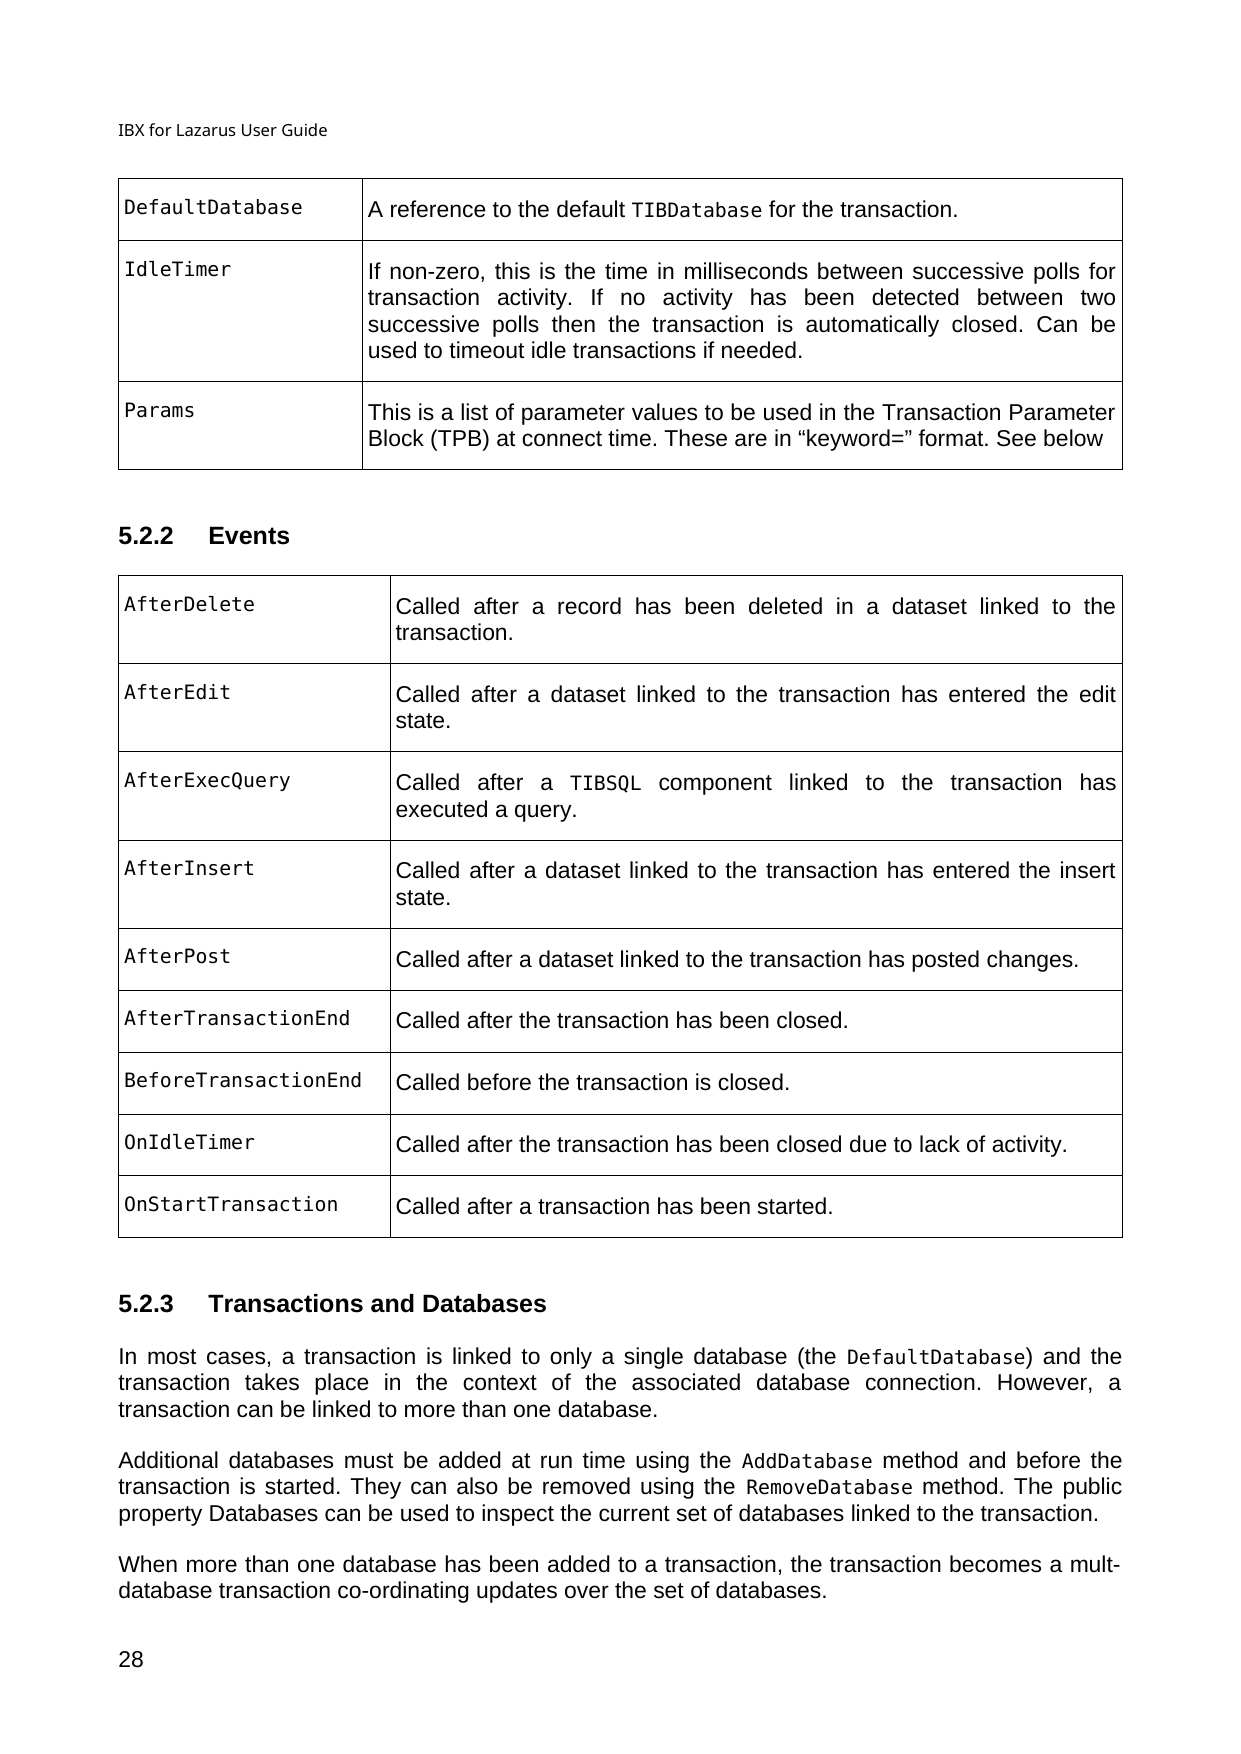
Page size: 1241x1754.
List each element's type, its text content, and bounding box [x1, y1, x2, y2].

table_cell Called after a dataset linked to the transaction has entered the insert state. [391, 841, 1122, 928]
table_cell Called before the transaction is closed. [391, 1053, 1122, 1113]
table_cell Called after the transaction has been closed. [391, 991, 1122, 1052]
table_cell Called after a dataset linked to the transaction has entered the edit state. [391, 664, 1122, 751]
text In most cases, a transaction is linked to only a single database (the DefaultDatabase) and the transaction takes place in the context of the associated database connection. However, a transaction can be linked to more than one database. [118, 1343, 1122, 1422]
table_cell OnStartTransaction [119, 1176, 390, 1237]
table_cell If non-zero, this is the time in milliseconds between successive polls for transaction activity. If no activity has been detected between two successive polls then the transaction is automatically closed. Can be used to timeout idle transactions if needed. [363, 241, 1122, 381]
table_cell IdleTimer [119, 241, 362, 381]
table_header AfterDelete [119, 576, 390, 663]
table_cell Called after a dataset linked to the transaction has posted changes. [391, 929, 1122, 990]
table_header Called after a record has been deleted in a dataset linked to the transaction. [391, 576, 1122, 663]
table_cell A reference to the default TIBDatabase for the transaction. [363, 179, 1122, 240]
table_cell DefaultDatabase [119, 179, 362, 240]
table_cell AfterExecQuery [119, 752, 390, 839]
table_cell Called after a transaction has been started. [391, 1176, 1122, 1237]
table_cell BeforeTransactionEnd [119, 1053, 390, 1113]
table_cell Params [119, 382, 362, 469]
table_cell Called after the transaction has been closed due to lack of activity. [391, 1115, 1122, 1175]
table_cell Called after a TIBSQL component linked to the transaction has executed a query. [391, 752, 1122, 839]
table_cell OnIdleTimer [119, 1115, 390, 1175]
text Additional databases must be added at run time using the AddDatabase method and before the transaction is started. They can also be removed using the RemoveDatabase method. The public property Databases can be used to inspect the current set of databases linked to the transaction. [118, 1447, 1122, 1526]
table_cell This is a list of parameter values to be used in the Transaction Parameter Block (TPB) at connect time. These are in “keyword=” format. See below [363, 382, 1122, 469]
text When more than one database has been added to a transaction, the transaction becomes a mult-database transaction co-ordinating updates over the set of databases. [118, 1551, 1122, 1604]
subtitle Transactions and Databases [118, 1289, 1122, 1317]
table_cell AfterPost [119, 929, 390, 990]
table_cell AfterEdit [119, 664, 390, 751]
table_cell AfterInsert [119, 841, 390, 928]
table_cell AfterTransactionEnd [119, 991, 390, 1052]
subtitle Events [118, 521, 1122, 549]
